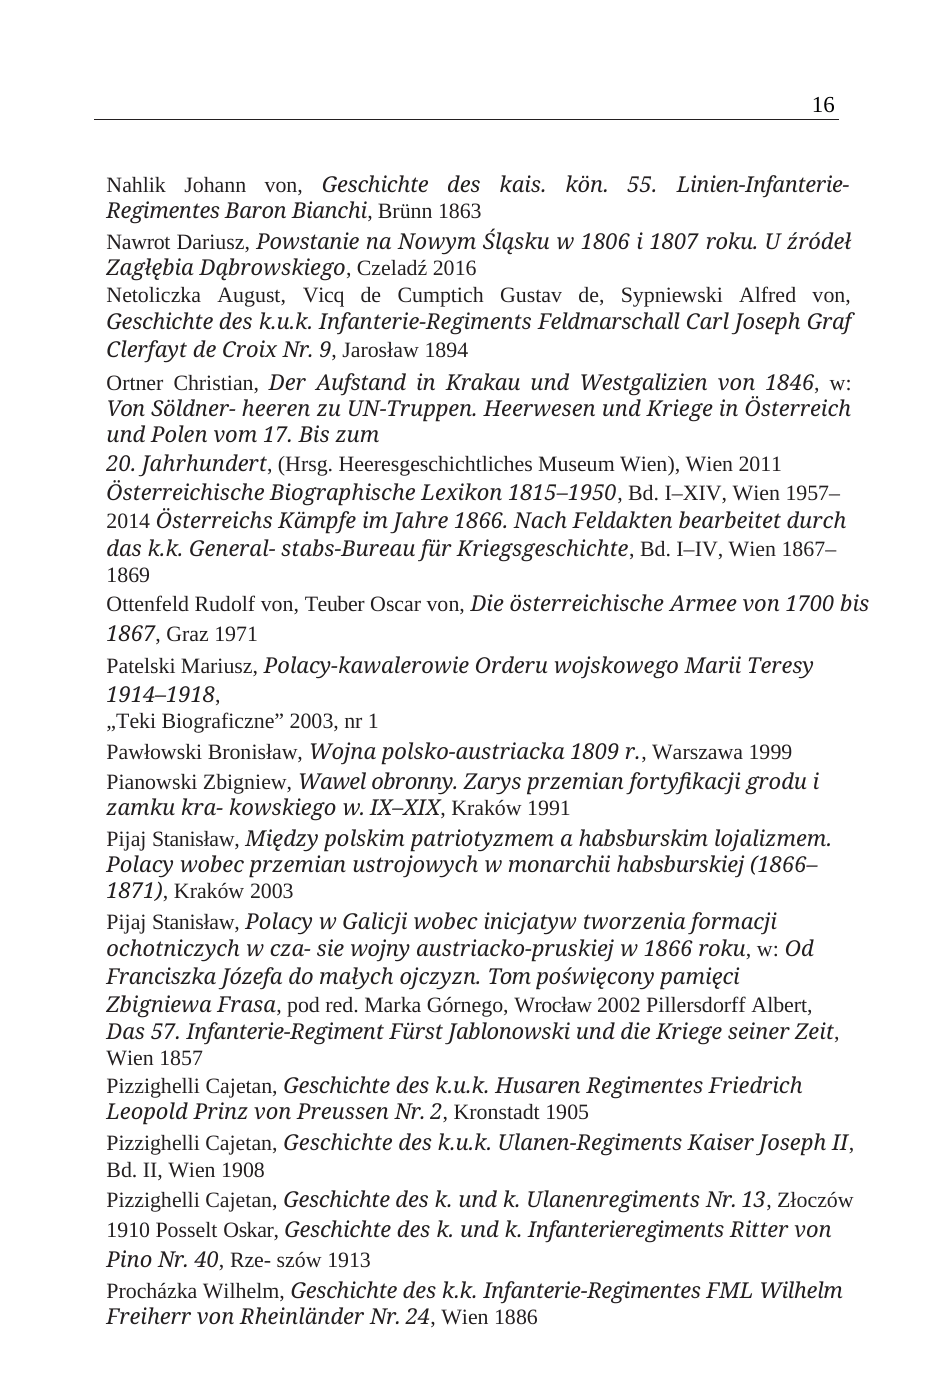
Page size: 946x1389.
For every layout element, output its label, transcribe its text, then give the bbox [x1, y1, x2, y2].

text „Teki Biograficzne” 2003, nr 1 [106, 708, 879, 734]
text Netoliczka August, Vicq de Cumptich Gustav de, Sypniewski Alfred von, Geschichte des k.u.k. Infanterie-Regiments Feldmarschall Carl Joseph Graf Clerfayt de Croix Nr. 9, Jarosław 1894 [106, 283, 852, 364]
text Ottenfeld Rudolf von, Teuber Oscar von, Die österreichische Armee von 1700 bis 1867, Graz 1971 [106, 588, 879, 647]
text Ortner Christian, Der Aufstand in Krakau und Westgalizien von 1846, w: Von Söldner- heeren zu UN-Truppen. Heerwesen und Kriege in Österreich und Polen vom 17. Bis zum [106, 369, 852, 449]
text 20. Jahrhundert, (Hrsg. Heeresgeschichtliches Museum Wien), Wien 2011 [106, 449, 879, 477]
text Pianowski Zbigniew, Wawel obronny. Zarys przemian fortyfikacji grodu i zamku kra- kowskiego w. IX–XIX, Kraków 1991 [106, 768, 879, 822]
text Pijaj Stanisław, Polacy w Galicji wobec inicjatyw tworzenia formacji ochotniczych w cza- sie wojny austriacko-pruskiej w 1866 roku, w: Od Franciszka Józefa do małych ojczyzn. Tom poświęcony pamięci Zbigniewa Frasa, pod red. Marka Górnego, Wrocław 2002 Pillersdorff Albert, Das 57. Infanterie-Regiment Fürst Jablonowski und die Kriege seiner Zeit, Wien 1857 [106, 908, 852, 1070]
text Pijaj Stanisław, Między polskim patriotyzmem a habsburskim lojalizmem. Polacy wobec przemian ustrojowych w monarchii habsburskiej (1866–1871), Kraków 2003 [106, 825, 879, 905]
text Pawłowski Bronisław, Wojna polsko-austriacka 1809 r., Warszawa 1999 [106, 736, 879, 766]
text Nawrot Dariusz, Powstanie na Nowym Śląsku w 1806 i 1807 roku. U źródeł Zagłębia Dąbrowskiego, Czeladź 2016 [106, 228, 852, 281]
text Pizzighelli Cajetan, Geschichte des k.u.k. Husaren Regimentes Friedrich Leopold Prinz von Preussen Nr. 2, Kronstadt 1905 [106, 1072, 879, 1126]
text Pizzighelli Cajetan, Geschichte des k. und k. Ulanenregiments Nr. 13, Złoczów 1910 Posselt Oskar, Geschichte des k. und k. Infanterieregiments Ritter von Pino Nr. 40, Rze- szów 1913 [106, 1184, 879, 1273]
text Procházka Wilhelm, Geschichte des k.k. Infanterie-Regimentes FML Wilhelm Freiherr von Rheinländer Nr. 24, Wien 1886 [106, 1277, 852, 1331]
text Pizzighelli Cajetan, Geschichte des k.u.k. Ulanen-Regiments Kaiser Joseph II, Bd. II, Wien 1908 [106, 1127, 879, 1182]
text Patelski Mariusz, Polacy-kawalerowie Orderu wojskowego Marii Teresy 1914–1918, [106, 649, 879, 708]
text Österreichische Biographische Lexikon 1815–1950, Bd. I–XIV, Wien 1957–2014 Österreichs Kämpfe im Jahre 1866. Nach Feldakten bearbeitet durch das k.k. General- stabs-Bureau für Kriegsgeschichte, Bd. I–IV, Wien 1867–1869 [106, 478, 858, 587]
text Nahlik Johann von, Geschichte des kais. kön. 55. Linien-Infanterie-Regimentes Baron Bianchi, Brünn 1863 [106, 171, 852, 225]
